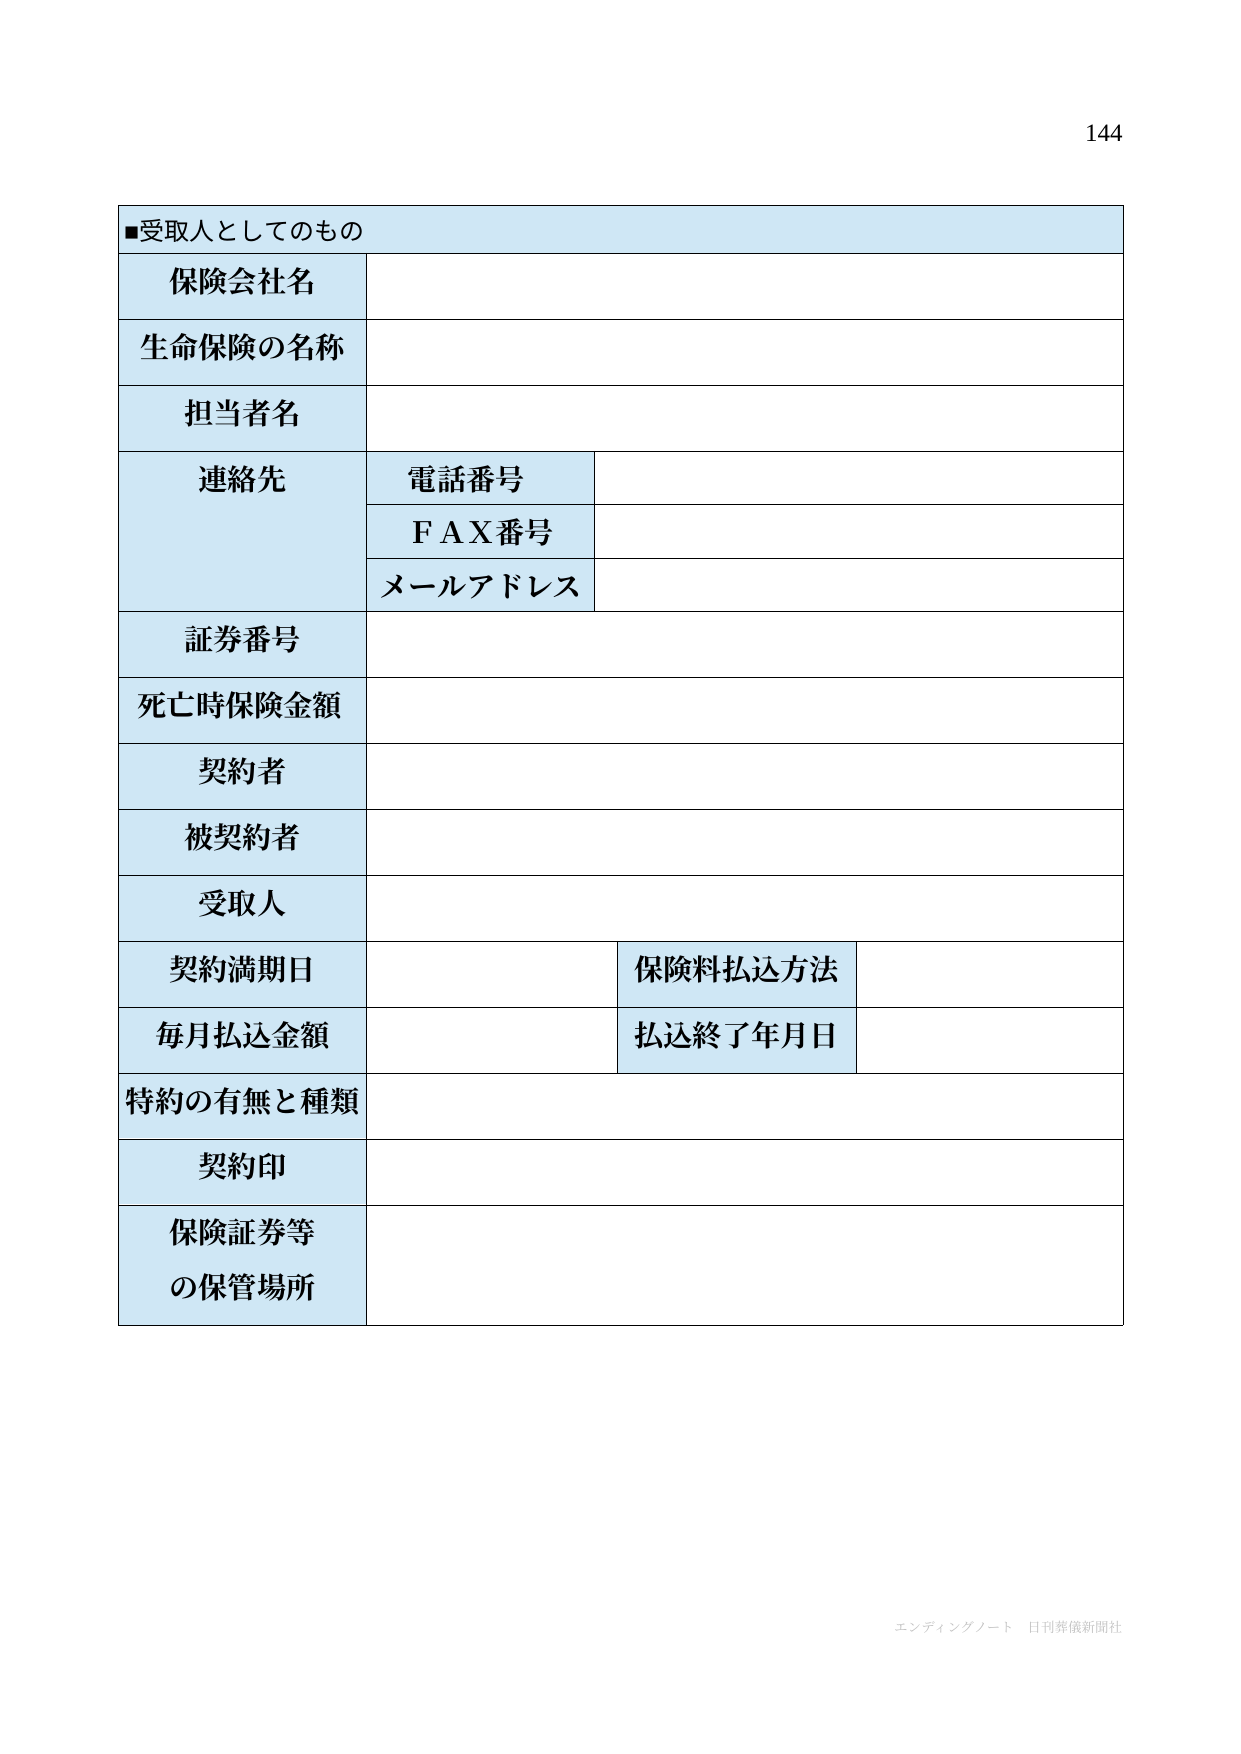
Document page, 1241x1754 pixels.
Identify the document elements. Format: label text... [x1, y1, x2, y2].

table_cell 保険証券等 の保管場所 [119, 1206, 366, 1325]
table_cell 契約印 [119, 1140, 366, 1204]
table_cell [367, 744, 1123, 809]
table_header ■受取人としてのもの [119, 206, 1123, 253]
table_cell 保険会社名 [119, 254, 366, 319]
table_cell 契約者 [119, 744, 366, 809]
table_cell ＦＡＸ番号 [367, 505, 594, 558]
table_cell [367, 810, 1123, 875]
table_cell 払込終了年月日 [618, 1008, 856, 1073]
table_cell 特約の有無と種類 [119, 1074, 366, 1138]
table_cell [367, 386, 1123, 451]
table_cell メールアドレス [367, 559, 594, 611]
table_cell 受取人 [119, 876, 366, 941]
table_cell [595, 505, 1123, 558]
table_cell [857, 942, 1123, 1007]
table_cell [367, 254, 1123, 319]
table_cell 連絡先 [119, 452, 366, 611]
table_cell 契約満期日 [119, 942, 366, 1007]
table_cell [367, 678, 1123, 743]
table_cell [367, 320, 1123, 385]
table_cell 毎月払込金額 [119, 1008, 366, 1073]
table_cell [367, 1008, 617, 1073]
table_cell [367, 876, 1123, 941]
table_cell 電話番号 [367, 452, 594, 504]
table_cell 被契約者 [119, 810, 366, 875]
table_cell [367, 942, 617, 1007]
table_cell [367, 1140, 1123, 1204]
table_cell [367, 612, 1123, 677]
table_cell [595, 559, 1123, 611]
table_cell [367, 1206, 1123, 1325]
table_cell [857, 1008, 1123, 1073]
table_cell 死亡時保険金額 [119, 678, 366, 743]
table_cell 生命保険の名称 [119, 320, 366, 385]
table_cell [367, 1074, 1123, 1138]
table_cell [595, 452, 1123, 504]
table_cell 担当者名 [119, 386, 366, 451]
table_cell 保険料払込方法 [618, 942, 856, 1007]
table_cell 証券番号 [119, 612, 366, 677]
